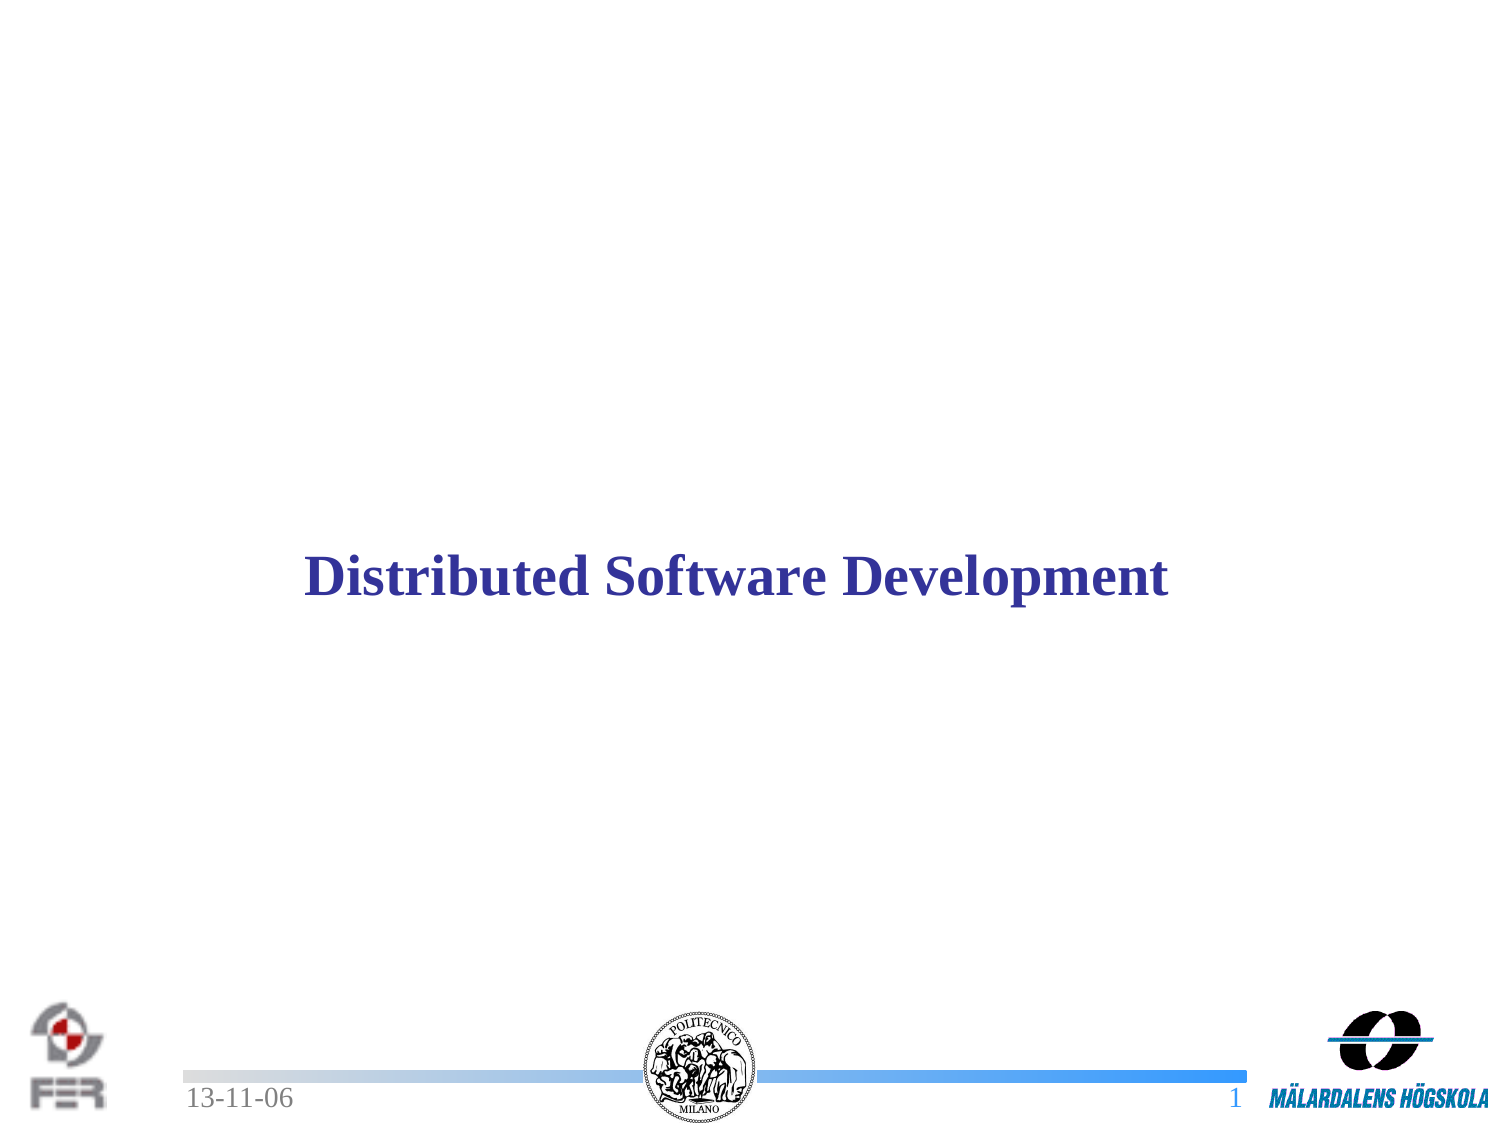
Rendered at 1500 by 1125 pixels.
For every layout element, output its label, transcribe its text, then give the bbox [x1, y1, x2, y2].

picture [1269, 1011, 1488, 1108]
picture [1368, 1093, 1374, 1104]
picture [29, 987, 107, 1125]
picture [1435, 1096, 1441, 1104]
picture [1454, 1091, 1459, 1108]
text_box Distributed Software Development [76, 408, 1412, 799]
text_box 13-11-06 [171, 1070, 396, 1114]
picture [643, 1011, 757, 1123]
text_box [1186, 1070, 1258, 1114]
